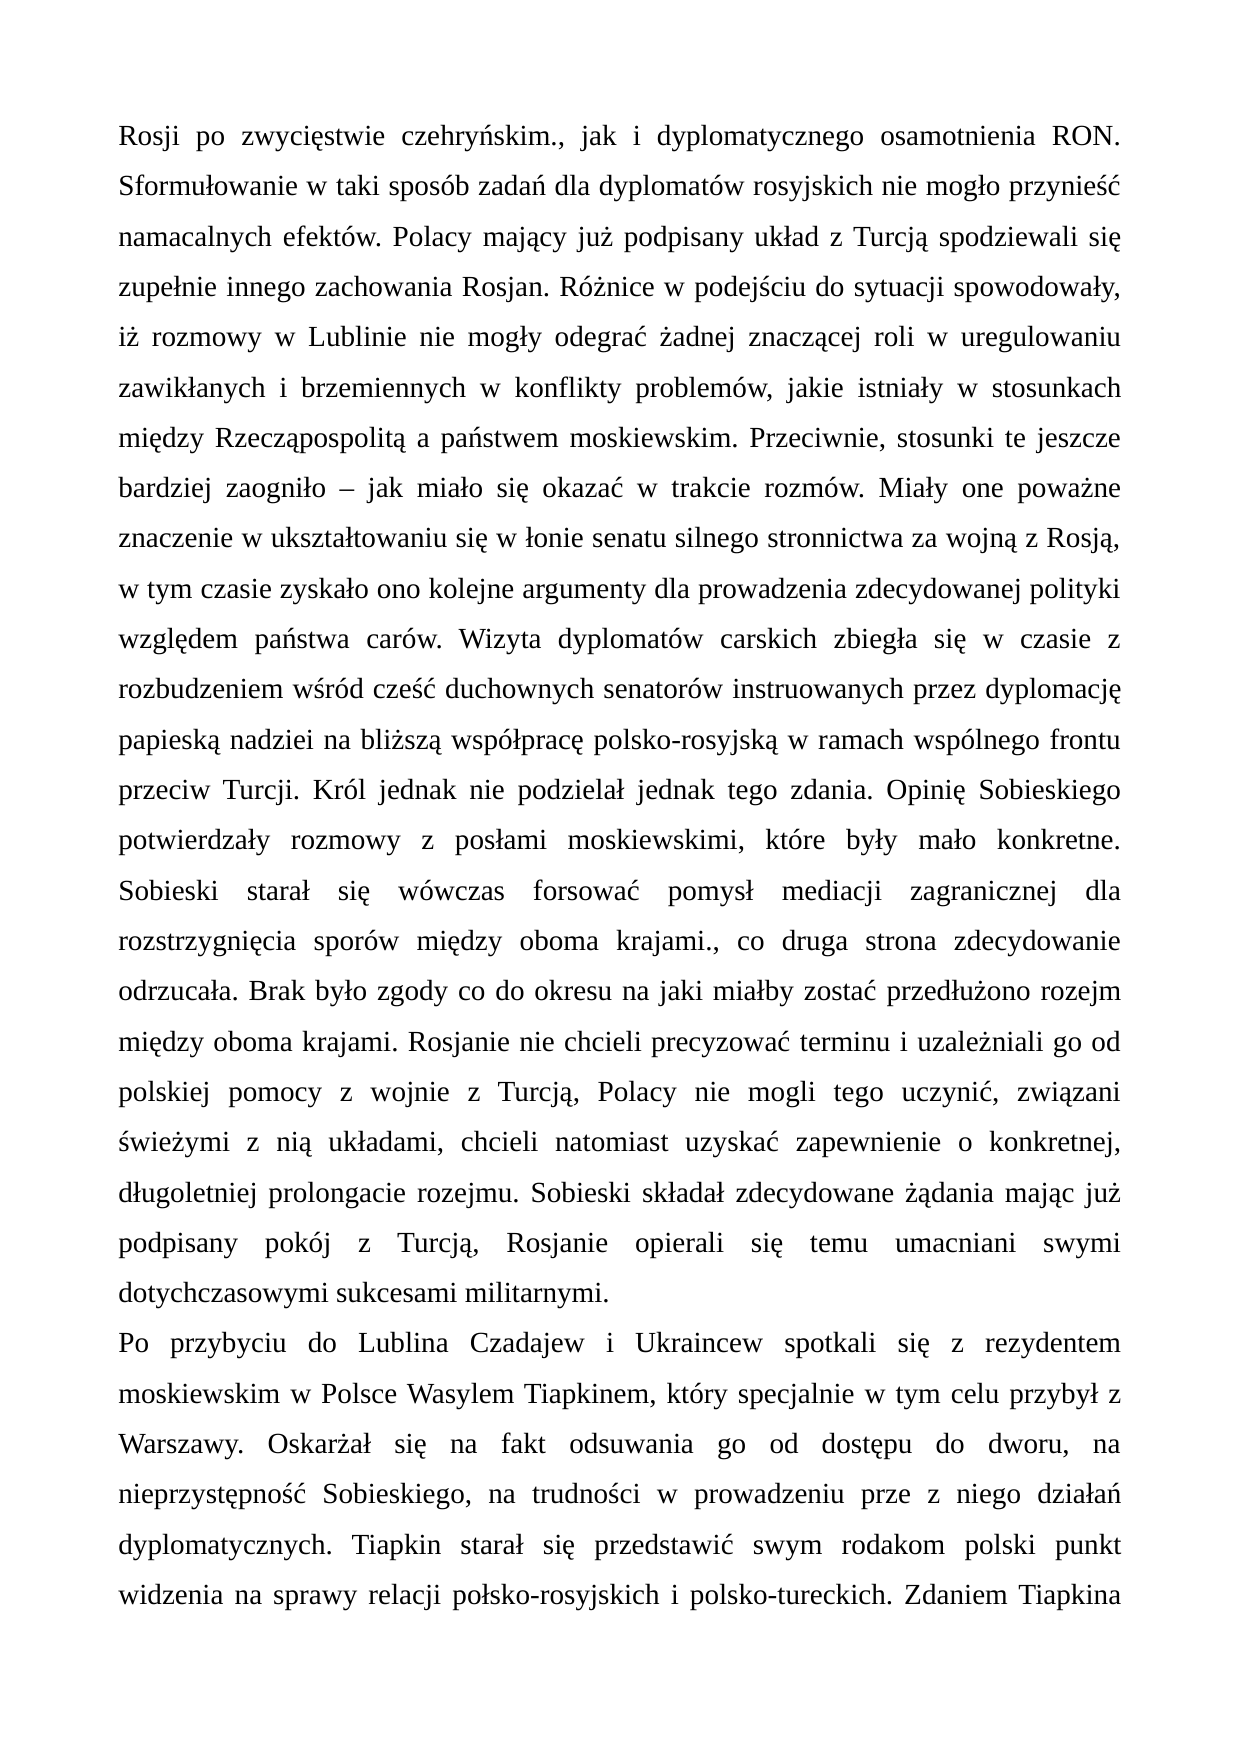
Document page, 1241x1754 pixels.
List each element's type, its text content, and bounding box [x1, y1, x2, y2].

text Po przybyciu do Lublina Czadajew i Ukraincew spotkali się z rezydentem moskiewskim w Polsce Wasylem Tiapkinem, który specjalnie w tym celu przybył z Warszawy. Oskarżał się na fakt odsuwania go od dostępu do dworu, na nieprzystępność Sobieskiego, na trudności w prowadzeniu prze z niego działań dyplomatycznych. Tiapkin starał się przedstawić swym rodakom polski punkt widzenia na sprawy relacji połsko-rosyjskich i polsko-tureckich. Zdaniem Tiapkina [118, 1326, 1122, 1611]
text Rosji po zwycięstwie czehryńskim., jak i dyplomatycznego osamotnienia RON. Sformułowanie w taki sposób zadań dla dyplomatów rosyjskich nie mogło przynieść namacalnych efektów. Polacy mający już podpisany układ z Turcją spodziewali się zupełnie innego zachowania Rosjan. Różnice w podejściu do sytuacji spowodowały, iż rozmowy w Lublinie nie mogły odegrać żadnej znaczącej roli w uregulowaniu zawikłanych i brzemiennych w konflikty problemów, jakie istniały w stosunkach między Rzecząpospolitą a państwem moskiewskim. Przeciwnie, stosunki te jeszcze bardziej zaogniło – jak miało się okazać w trakcie rozmów. Miały one poważne znaczenie w ukształtowaniu się w łonie senatu silnego stronnictwa za wojną z Rosją, w tym czasie zyskało ono kolejne argumenty dla prowadzenia zdecydowanej polityki względem państwa carów. Wizyta dyplomatów carskich zbiegła się w czasie z rozbudzeniem wśród cześć duchownych senatorów instruowanych przez dyplomację papieską nadziei na bliższą współpracę polsko-rosyjską w ramach wspólnego frontu przeciw Turcji. Król jednak nie podzielał jednak tego zdania. Opinię Sobieskiego potwierdzały rozmowy z posłami moskiewskimi, które były mało konkretne. Sobieski starał się wówczas forsować pomysł mediacji zagranicznej dla rozstrzygnięcia sporów między oboma krajami., co druga strona zdecydowanie odrzucała. Brak było zgody co do okresu na jaki miałby zostać przedłużono rozejm między oboma krajami. Rosjanie nie chcieli precyzować terminu i uzależniali go od polskiej pomocy z wojnie z Turcją, Polacy nie mogli tego uczynić, związani świeżymi z nią układami, chcieli natomiast uzyskać zapewnienie o konkretnej, długoletniej prolongacie rozejmu. Sobieski składał zdecydowane żądania mając już podpisany pokój z Turcją, Rosjanie opierali się temu umacniani swymi dotychczasowymi sukcesami militarnymi. [118, 118, 1122, 1309]
